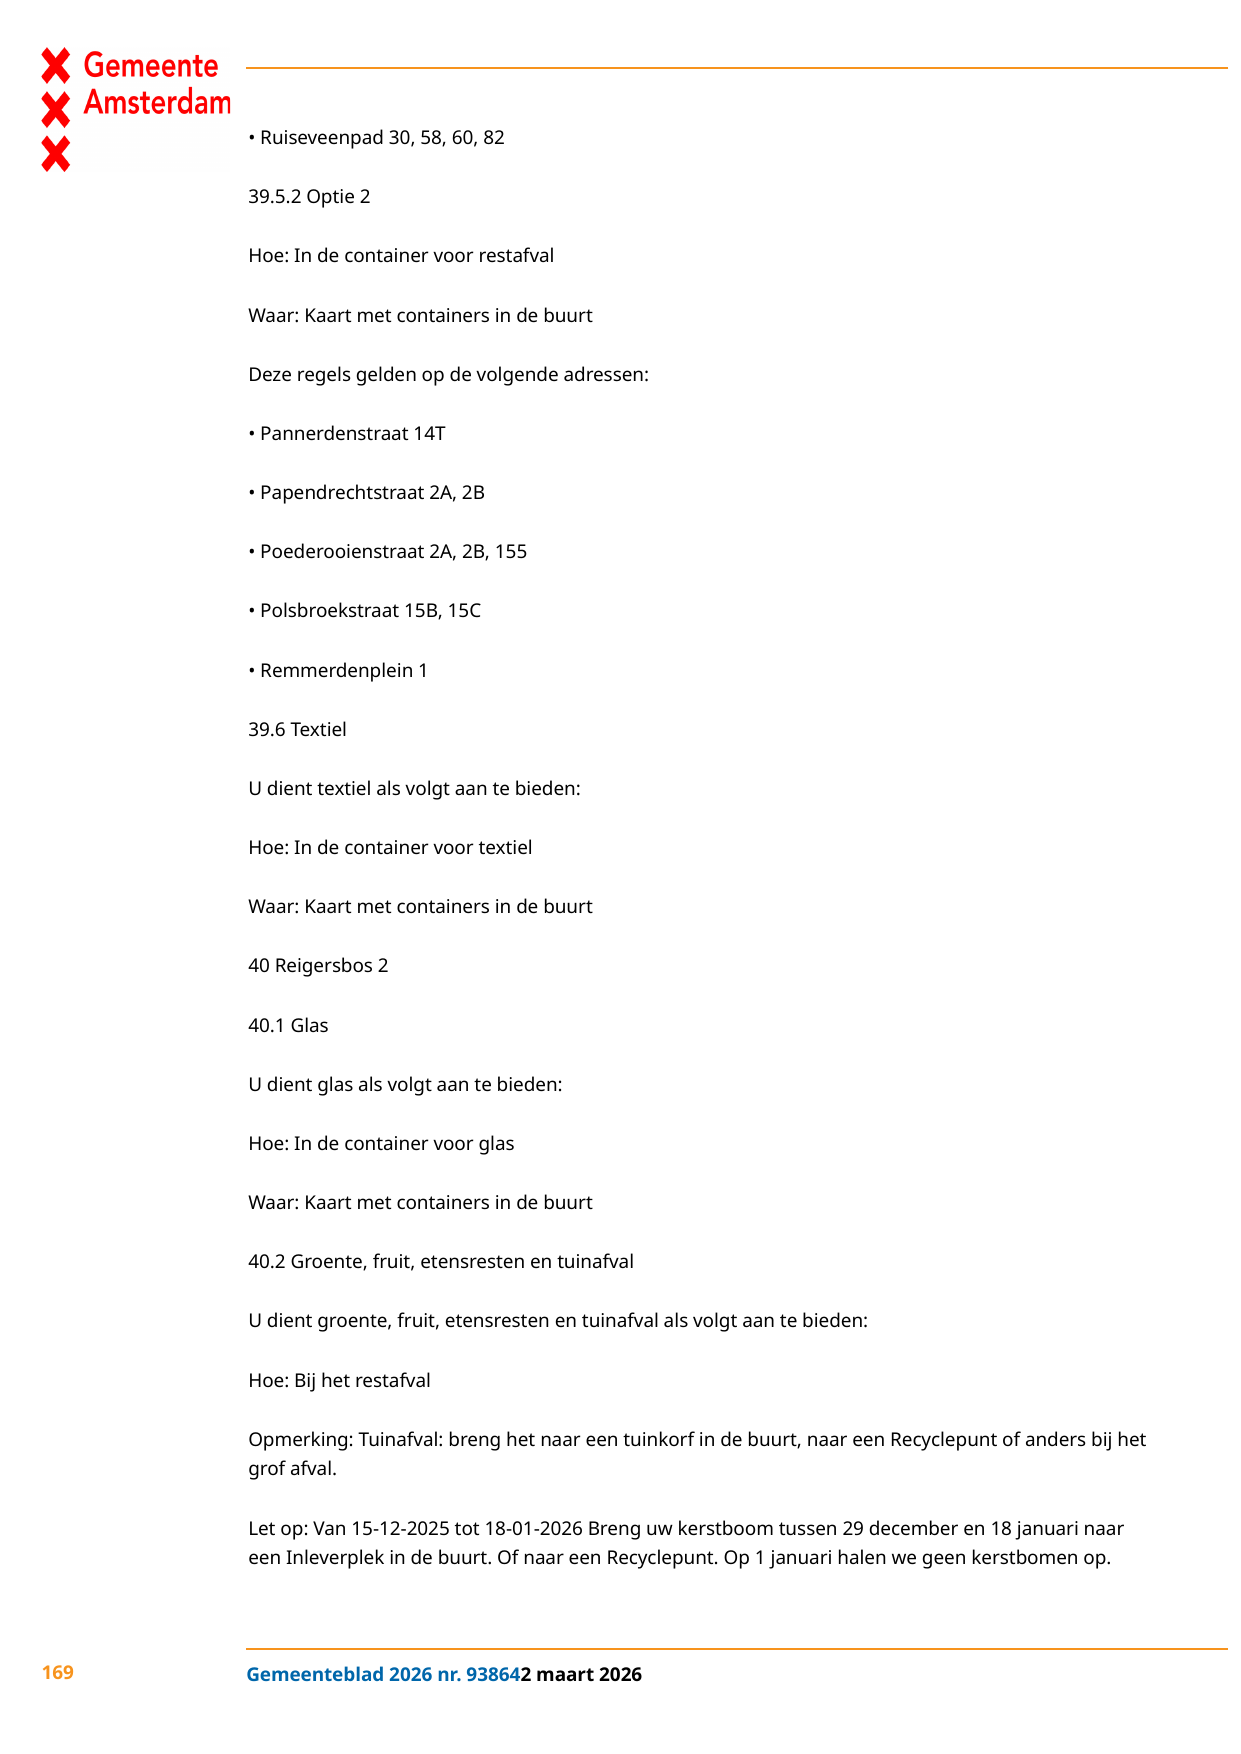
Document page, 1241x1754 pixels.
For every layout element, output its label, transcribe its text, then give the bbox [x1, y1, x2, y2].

text • Remmerdenplein 1 [248, 657, 1152, 683]
text • Polsbroekstraat 15B, 15C [248, 598, 1152, 623]
picture [41, 47, 231, 172]
text Waar: Kaart met containers in de buurt [248, 1189, 1152, 1215]
text U dient glas als volgt aan te bieden: [248, 1071, 1152, 1097]
text Let op: Van 15-12-2025 tot 18-01-2026 Breng uw kerstboom tussen 29 december en 18 januari naar een Inleverplek in de buurt. Of naar een Recyclepunt. Op 1 januari halen we geen kerstbomen op. [248, 1515, 1152, 1570]
text Waar: Kaart met containers in de buurt [248, 893, 1152, 919]
text Hoe: In de container voor glas [248, 1130, 1152, 1156]
text • Pannerdenstraat 14T [248, 420, 1152, 446]
text 39.5.2 Optie 2 [248, 183, 1152, 209]
text Hoe: In de container voor textiel [248, 834, 1152, 860]
text Waar: Kaart met containers in de buurt [248, 302, 1152, 328]
text Hoe: In de container voor restafval [248, 243, 1152, 268]
text U dient groente, fruit, etensresten en tuinafval als volgt aan te bieden: [248, 1308, 1152, 1333]
text • Ruiseveenpad 30, 58, 60, 82 [248, 124, 1152, 150]
text 40 Reigersbos 2 [248, 953, 1152, 978]
text 40.2 Groente, fruit, etensresten en tuinafval [248, 1248, 1152, 1274]
text 40.1 Glas [248, 1012, 1152, 1038]
text • Papendrechtstraat 2A, 2B [248, 479, 1152, 505]
text Opmerking: Tuinafval: breng het naar een tuinkorf in de buurt, naar een Recyclepunt of anders bij het grof afval. [248, 1426, 1152, 1481]
text Deze regels gelden op de volgende adressen: [248, 361, 1152, 387]
text U dient textiel als volgt aan te bieden: [248, 775, 1152, 801]
text • Poederooienstraat 2A, 2B, 155 [248, 538, 1152, 564]
text Hoe: Bij het restafval [248, 1367, 1152, 1393]
text 39.6 Textiel [248, 716, 1152, 742]
